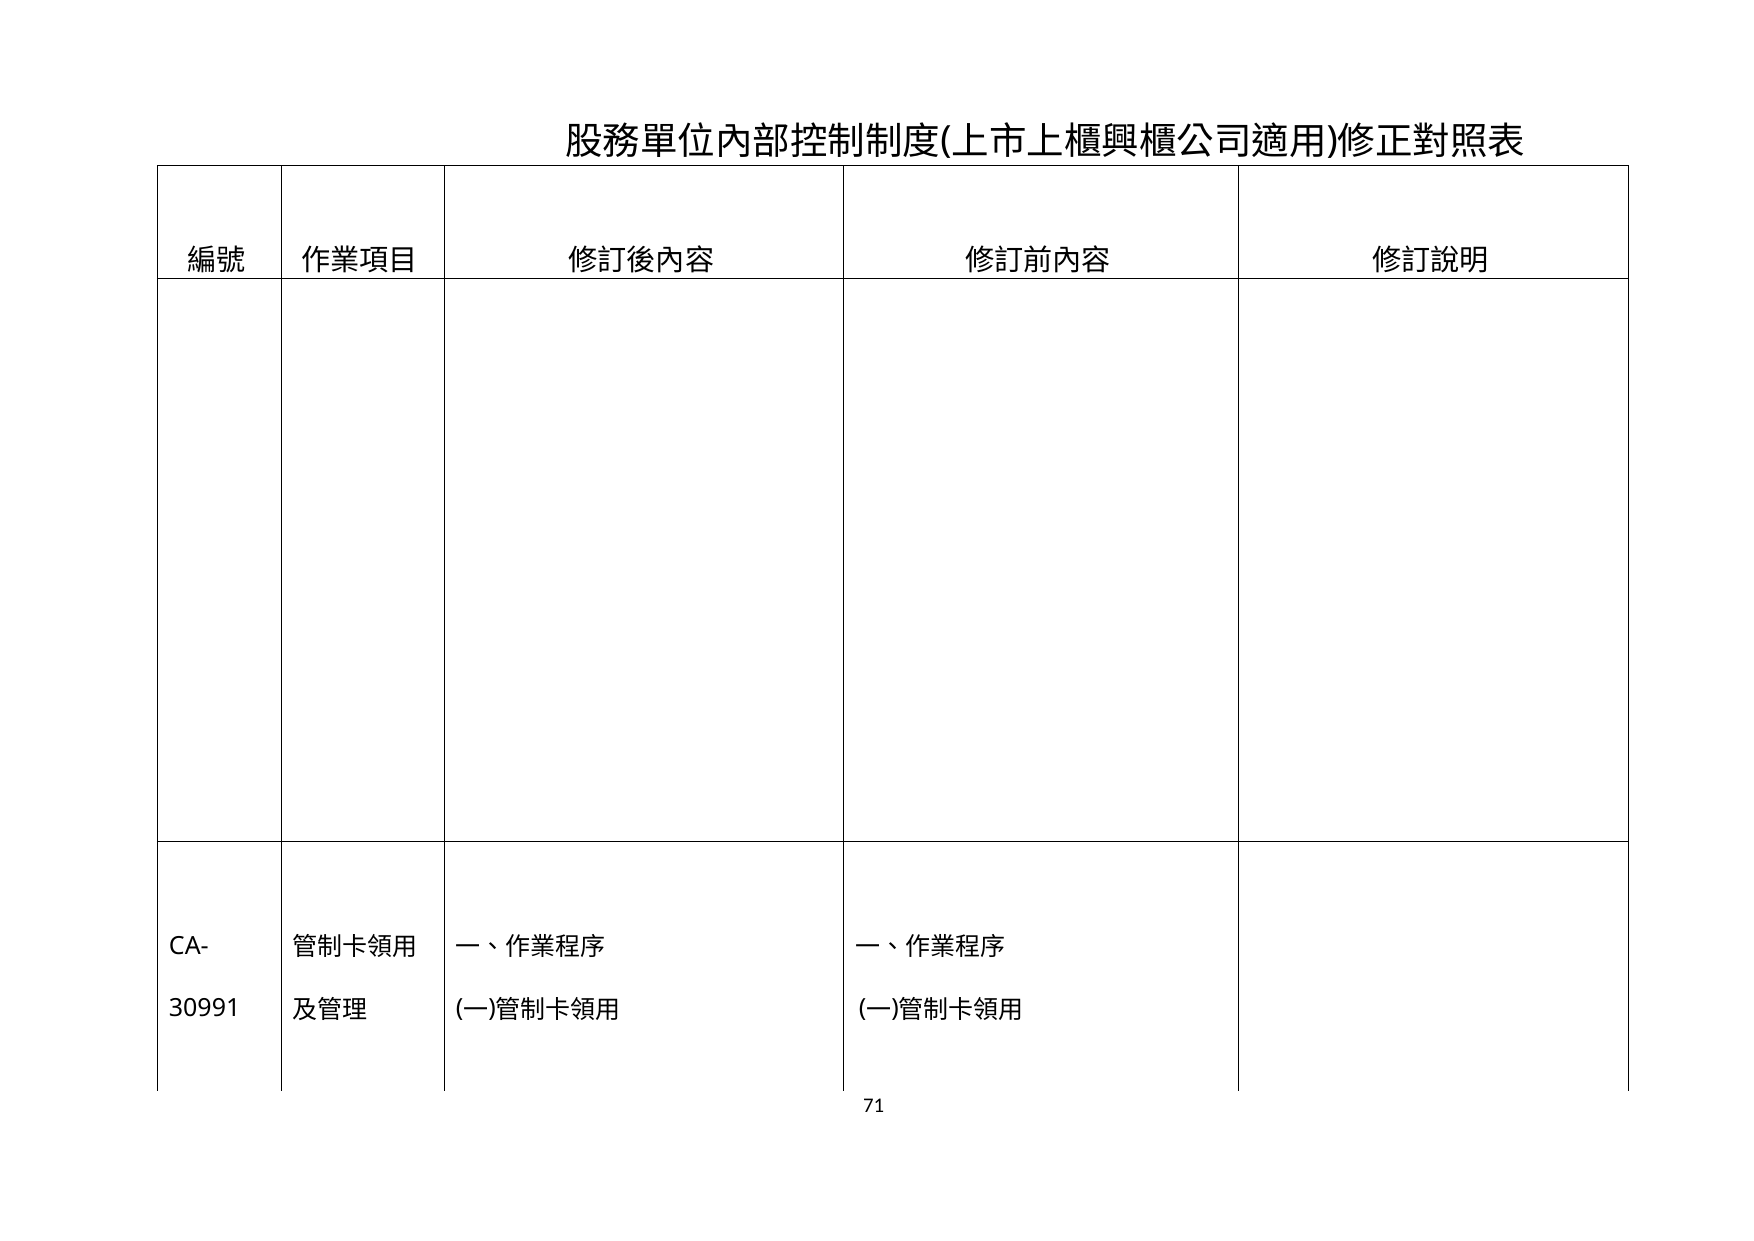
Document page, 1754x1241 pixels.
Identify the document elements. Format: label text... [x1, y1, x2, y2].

table_cell 一、作業程序 (一)管制卡領用 [445, 842, 843, 1091]
table_header 股務單位內部控制制度(上市上櫃興櫃公司適用)修正對照表 [158, 91, 1629, 165]
table_cell 編號 [158, 166, 281, 278]
table_cell 修訂後內容 [445, 166, 843, 278]
table_cell [282, 279, 444, 841]
table_cell [1239, 842, 1628, 1091]
table_cell 修訂前內容 [844, 166, 1238, 278]
table_cell CA-30991 [158, 842, 281, 1091]
table_cell [445, 279, 843, 841]
table_cell [158, 279, 281, 841]
table_cell 修訂說明 [1239, 166, 1628, 278]
table_cell 管制卡領用及管理 [282, 842, 444, 1091]
table_cell 一、作業程序 (一)管制卡領用 [844, 842, 1238, 1091]
table_cell [1239, 279, 1628, 841]
table_cell [844, 279, 1238, 841]
table_cell 作業項目 [282, 166, 444, 278]
